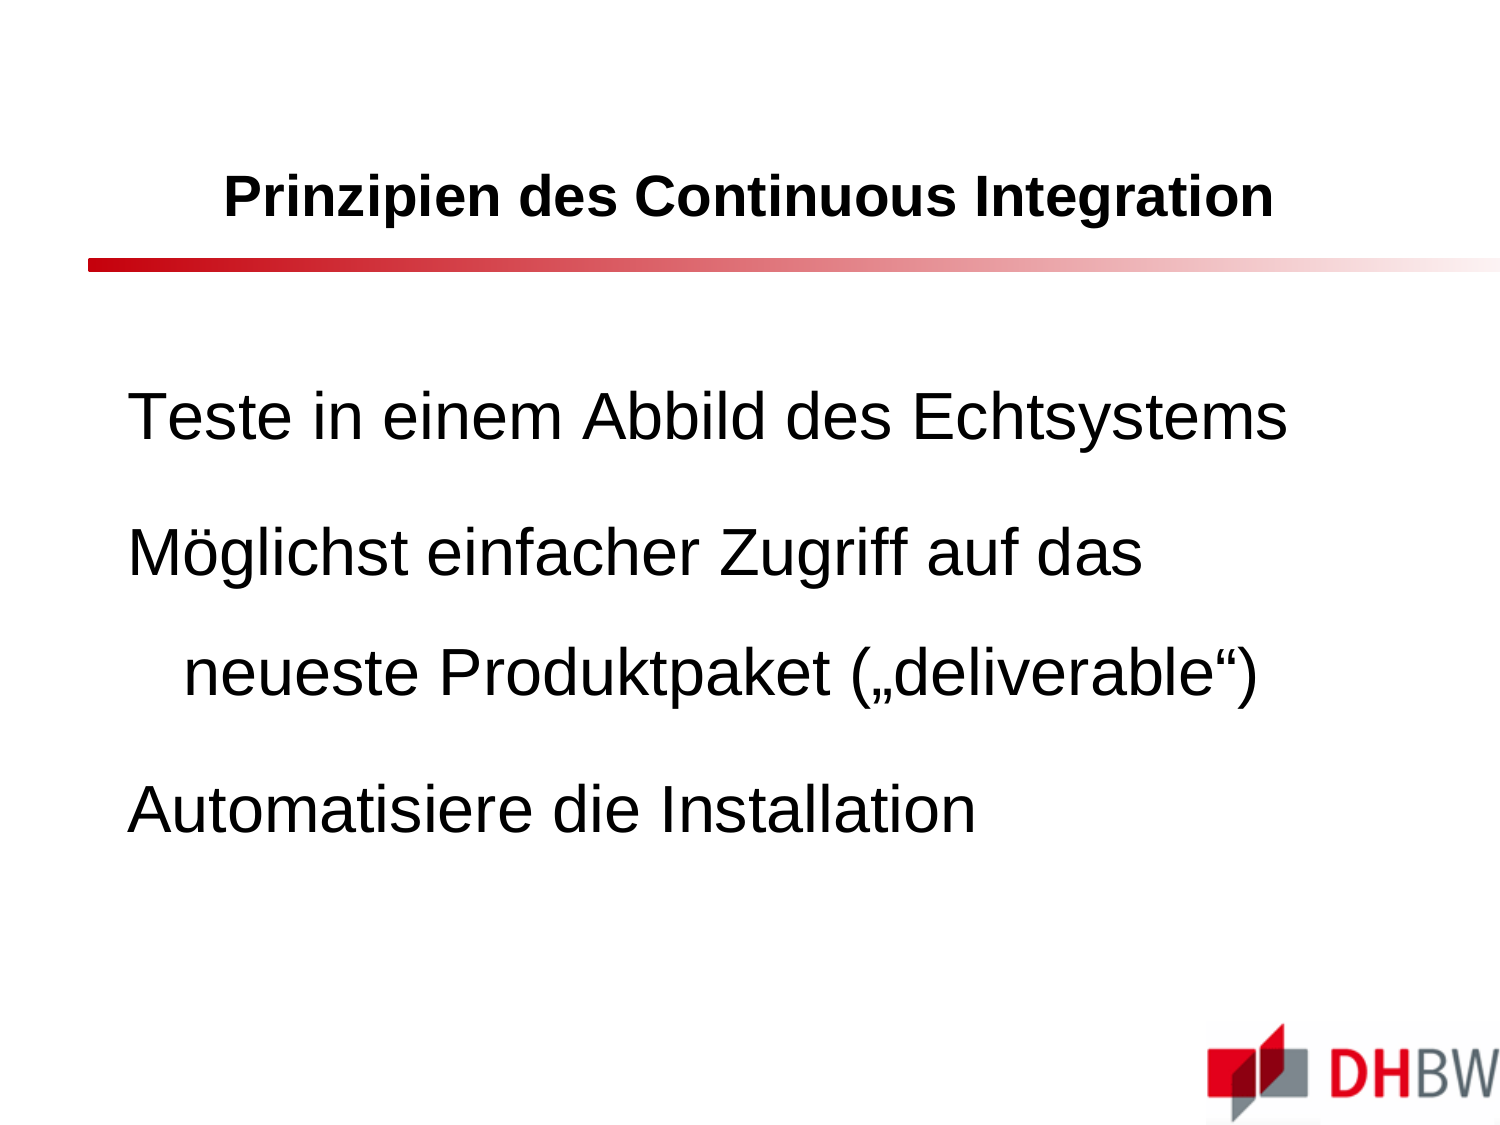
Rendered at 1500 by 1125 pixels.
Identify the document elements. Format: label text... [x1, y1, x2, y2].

picture [1206, 1021, 1500, 1125]
title Prinzipien des Continuous Integration [112, 20, 1388, 324]
list Teste in einem Abbild des Echtsystems Möglichst einfacher Zugriff auf das neueste Produktpaket („deliverable“) Automatisiere die Installation [112, 324, 1388, 1020]
